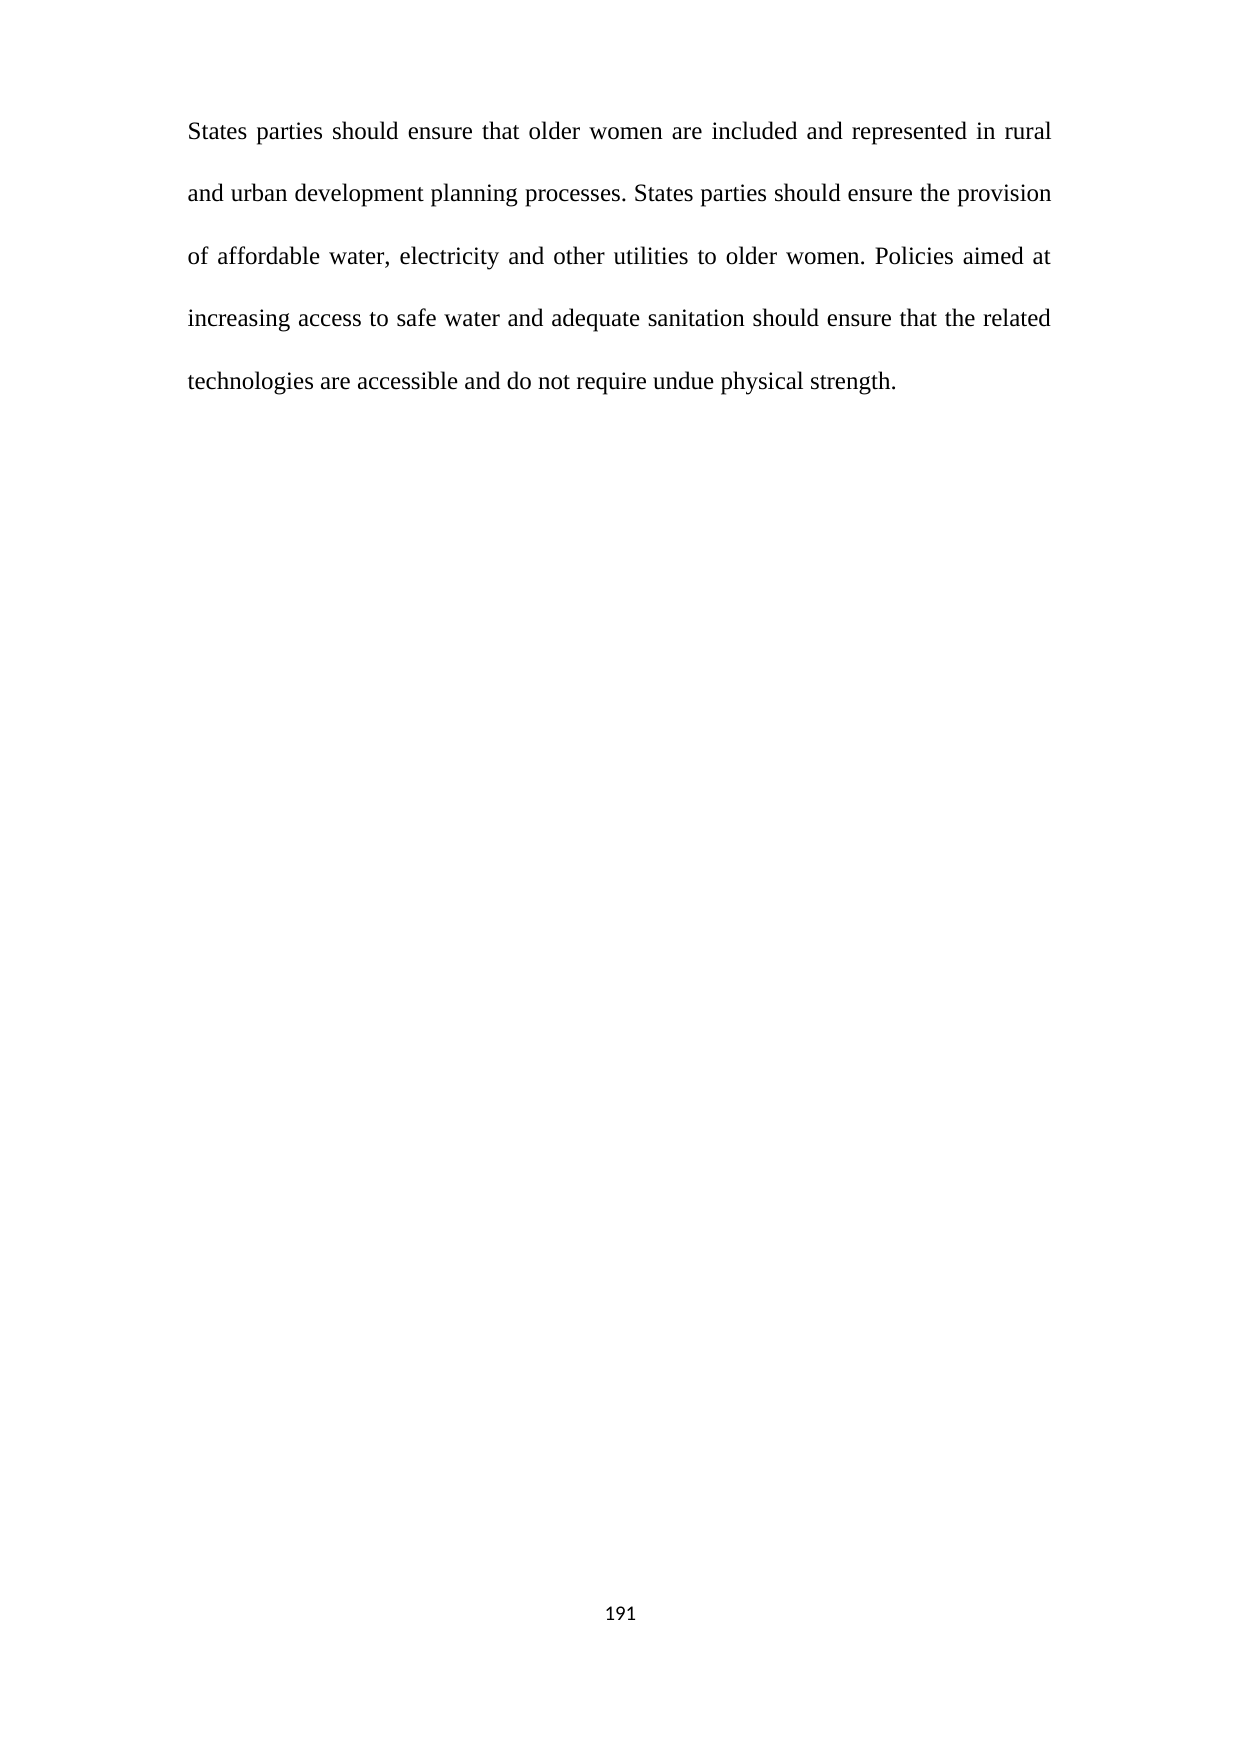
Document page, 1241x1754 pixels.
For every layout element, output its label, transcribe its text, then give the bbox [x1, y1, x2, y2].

text States parties should ensure that older women are included and represented in rural and urban development planning processes. States parties should ensure the provision of affordable water, electricity and other utilities to older women. Policies aimed at increasing access to safe water and adequate sanitation should ensure that the related technologies are accessible and do not require undue physical strength. [187, 89, 1053, 401]
